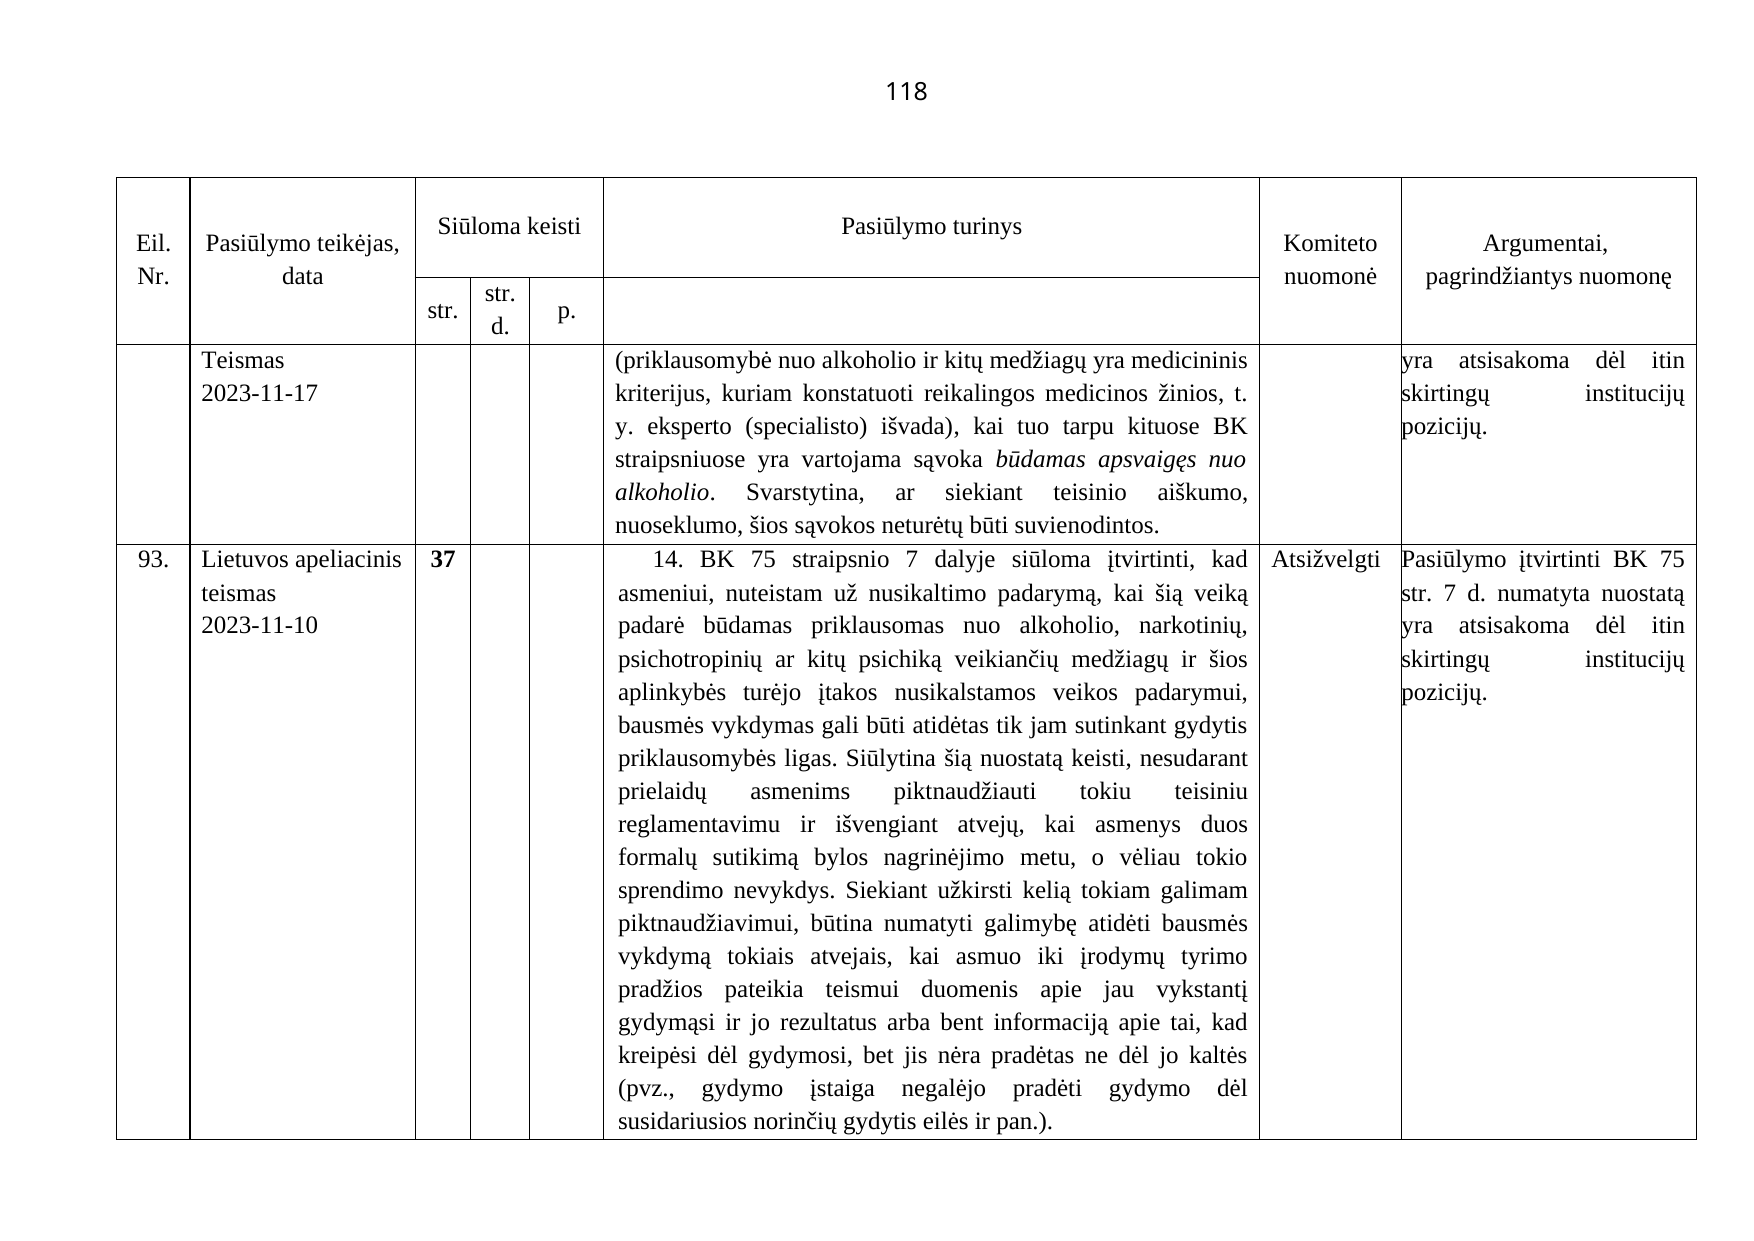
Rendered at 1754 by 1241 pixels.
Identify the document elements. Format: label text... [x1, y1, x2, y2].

table_header Komiteto nuomonė [1260, 178, 1401, 344]
table_cell [416, 345, 470, 543]
table_cell [1260, 345, 1401, 543]
table_cell str. [416, 278, 470, 344]
table_cell Teismas 2023-11-17 [191, 345, 415, 543]
table_cell yra atsisakoma dėl itin skirtingų institucijų pozicijų. [1402, 345, 1696, 543]
table_cell [117, 345, 189, 543]
table_header Argumentai, pagrindžiantys nuomonę [1402, 178, 1696, 344]
table_cell str. d. [471, 278, 529, 344]
table_cell Lietuvos apeliacinis teismas 2023-11-10 [191, 545, 415, 1139]
table_cell [471, 545, 529, 1139]
table_cell 14. BK 75 straipsnio 7 dalyje siūloma įtvirtinti, kad asmeniui, nuteistam už nusikaltimo padarymą, kai šią veiką padarė būdamas priklausomas nuo alkoholio, narkotinių, psichotropinių ar kitų psichiką veikiančių medžiagų ir šios aplinkybės turėjo įtakos nusikalstamos veikos padarymui, bausmės vykdymas gali būti atidėtas tik jam sutinkant gydytis priklausomybės ligas. Siūlytina šią nuostatą keisti, nesudarant prielaidų asmenims piktnaudžiauti tokiu teisiniu reglamentavimu ir išvengiant atvejų, kai asmenys duos formalų sutikimą bylos nagrinėjimo metu, o vėliau tokio sprendimo nevykdys. Siekiant užkirsti kelią tokiam galimam piktnaudžiavimui, būtina numatyti galimybę atidėti bausmės vykdymą tokiais atvejais, kai asmuo iki įrodymų tyrimo pradžios pateikia teismui duomenis apie jau vykstantį gydymąsi ir jo rezultatus arba bent informaciją apie tai, kad kreipėsi dėl gydymosi, bet jis nėra pradėtas ne dėl jo kaltės (pvz., gydymo įstaiga negalėjo pradėti gydymo dėl susidariusios norinčių gydytis eilės ir pan.). [604, 545, 1259, 1139]
table_cell 37 [416, 545, 470, 1139]
table_cell [530, 345, 603, 543]
table_header Pasiūlymo turinys [604, 178, 1259, 277]
table_cell [604, 278, 1259, 344]
table_cell (priklausomybė nuo alkoholio ir kitų medžiagų yra medicininis kriterijus, kuriam konstatuoti reikalingos medicinos žinios, t. y. eksperto (specialisto) išvada), kai tuo tarpu kituose BK straipsniuose yra vartojama sąvoka būdamas apsvaigęs nuo alkoholio. Svarstytina, ar siekiant teisinio aiškumo, nuoseklumo, šios sąvokos neturėtų būti suvienodintos. [604, 345, 1259, 543]
table_cell [530, 545, 603, 1139]
table_header Eil. Nr. [117, 178, 189, 344]
table_cell 93. [117, 545, 189, 1139]
table_cell [471, 345, 529, 543]
table_header Siūloma keisti [416, 178, 603, 277]
table_cell Atsižvelgti [1260, 545, 1401, 1139]
table_header Pasiūlymo teikėjas, data [191, 178, 415, 344]
table_cell p. [530, 278, 603, 344]
table_cell Pasiūlymo įtvirtinti BK 75 str. 7 d. numatyta nuostatą yra atsisakoma dėl itin skirtingų institucijų pozicijų. [1402, 545, 1696, 1139]
